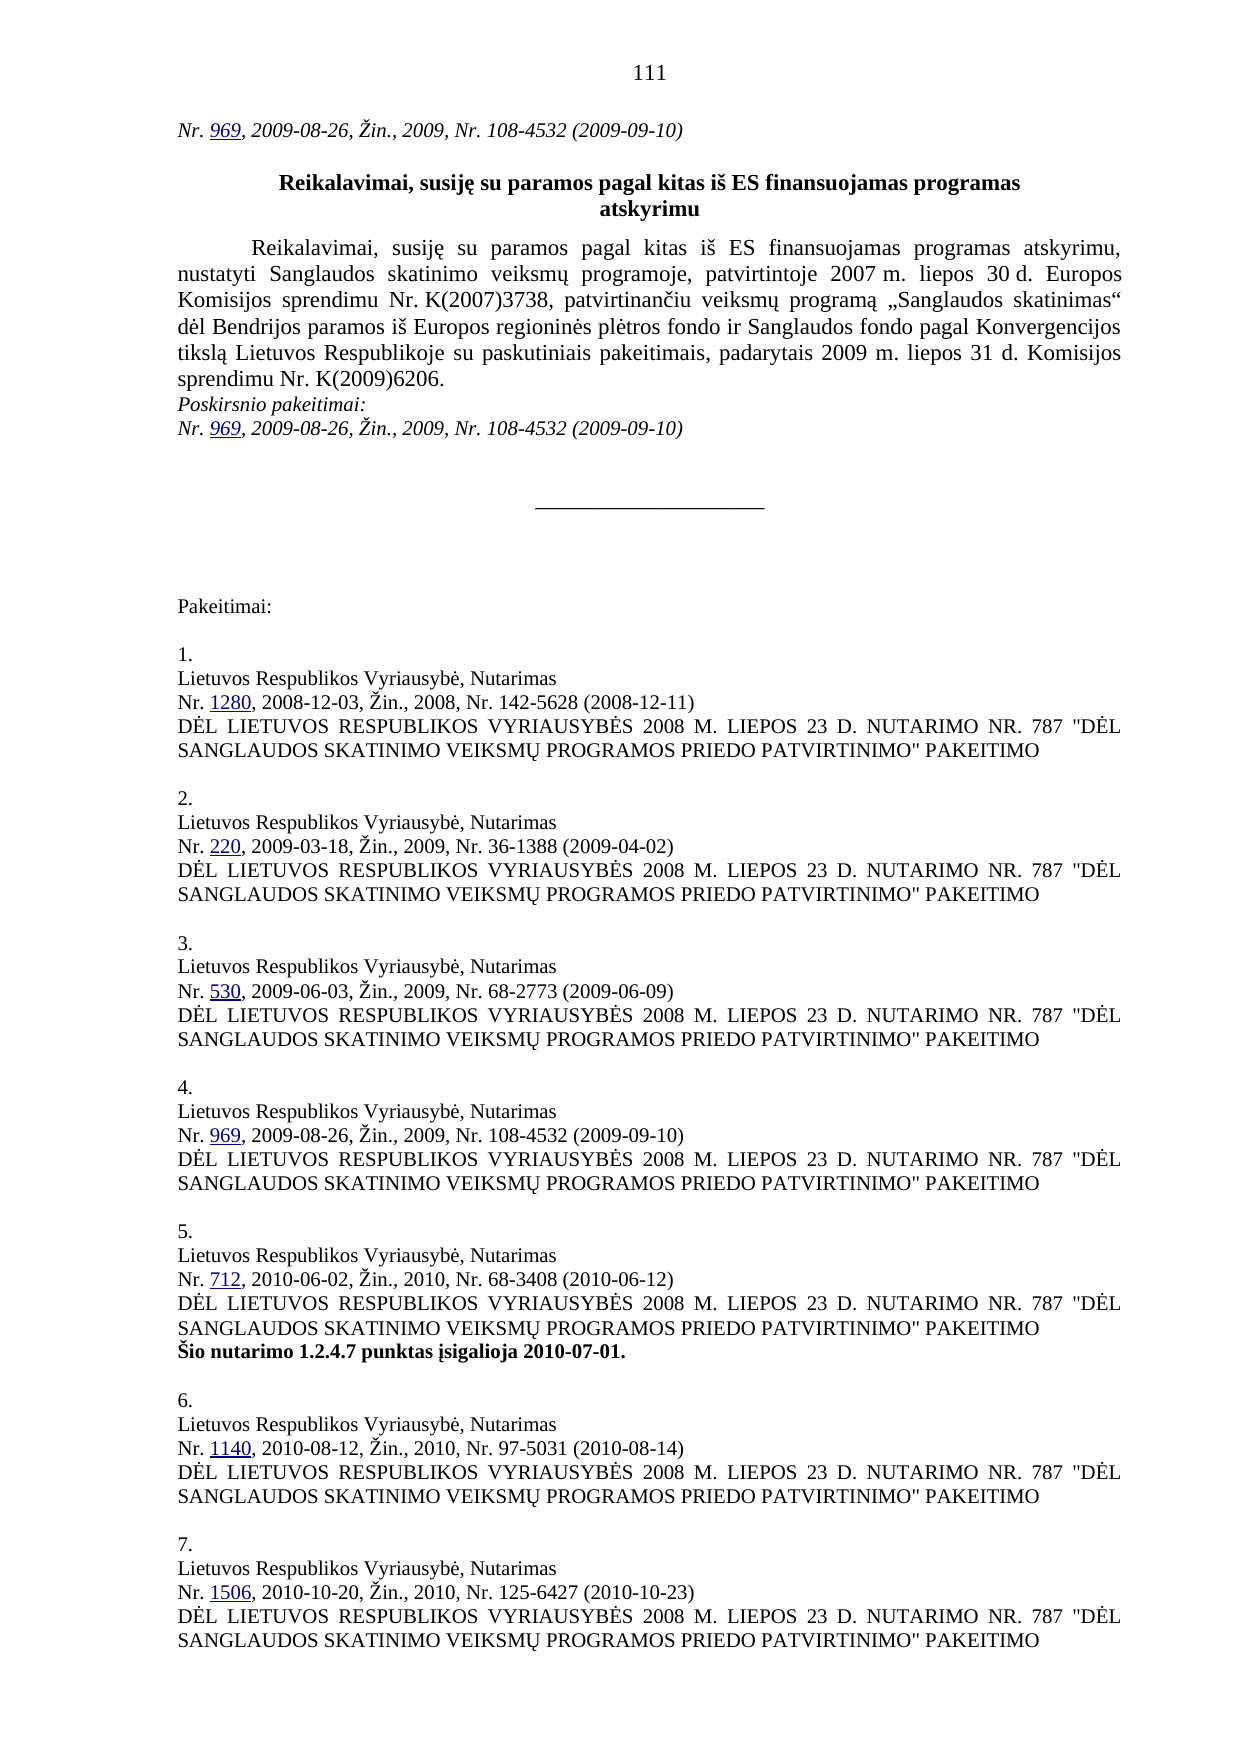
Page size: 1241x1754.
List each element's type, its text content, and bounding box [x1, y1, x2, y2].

text DĖL LIETUVOS RESPUBLIKOS VYRIAUSYBĖS 2008 M. LIEPOS 23 D. NUTARIMO NR. 787 "DĖL SANGLAUDOS SKATINIMO VEIKSMŲ PROGRAMOS PRIEDO PATVIRTINIMO" PAKEITIMO [177, 858, 1122, 906]
text Pakeitimai: [177, 593, 1122, 618]
text Nr. 530, 2009-06-03, Žin., 2009, Nr. 68-2773 (2009-06-09) [177, 978, 1122, 1003]
text Lietuvos Respublikos Vyriausybė, Nutarimas [177, 954, 1122, 978]
text Nr. 969, 2009-08-26, Žin., 2009, Nr. 108-4532 (2009-09-10) [177, 416, 1122, 440]
text 6. [177, 1388, 1122, 1412]
text Lietuvos Respublikos Vyriausybė, Nutarimas [177, 666, 1122, 690]
text 5. [177, 1219, 1122, 1243]
text Lietuvos Respublikos Vyriausybė, Nutarimas [177, 1099, 1122, 1123]
text Nr. 969, 2009-08-26, Žin., 2009, Nr. 108-4532 (2009-09-10) [177, 118, 1122, 142]
text Nr. 220, 2009-03-18, Žin., 2009, Nr. 36-1388 (2009-04-02) [177, 834, 1122, 858]
text Lietuvos Respublikos Vyriausybė, Nutarimas [177, 1556, 1122, 1580]
text –––––––––––––––––––– [177, 493, 1122, 519]
text 1. [177, 642, 1122, 666]
text Reikalavimai, susiję su paramos pagal kitas iš ES finansuojamas programas atskyrimu [177, 168, 1122, 221]
text DĖL LIETUVOS RESPUBLIKOS VYRIAUSYBĖS 2008 M. LIEPOS 23 D. NUTARIMO NR. 787 "DĖL SANGLAUDOS SKATINIMO VEIKSMŲ PROGRAMOS PRIEDO PATVIRTINIMO" PAKEITIMO [177, 1604, 1122, 1652]
text DĖL LIETUVOS RESPUBLIKOS VYRIAUSYBĖS 2008 M. LIEPOS 23 D. NUTARIMO NR. 787 "DĖL SANGLAUDOS SKATINIMO VEIKSMŲ PROGRAMOS PRIEDO PATVIRTINIMO" PAKEITIMO [177, 1003, 1122, 1051]
text DĖL LIETUVOS RESPUBLIKOS VYRIAUSYBĖS 2008 M. LIEPOS 23 D. NUTARIMO NR. 787 "DĖL SANGLAUDOS SKATINIMO VEIKSMŲ PROGRAMOS PRIEDO PATVIRTINIMO" PAKEITIMO [177, 1291, 1122, 1339]
text 3. [177, 930, 1122, 954]
text Nr. 969, 2009-08-26, Žin., 2009, Nr. 108-4532 (2009-09-10) [177, 1123, 1122, 1147]
text Lietuvos Respublikos Vyriausybė, Nutarimas [177, 810, 1122, 834]
text DĖL LIETUVOS RESPUBLIKOS VYRIAUSYBĖS 2008 M. LIEPOS 23 D. NUTARIMO NR. 787 "DĖL SANGLAUDOS SKATINIMO VEIKSMŲ PROGRAMOS PRIEDO PATVIRTINIMO" PAKEITIMO [177, 1460, 1122, 1508]
text Lietuvos Respublikos Vyriausybė, Nutarimas [177, 1243, 1122, 1267]
text Nr. 1280, 2008-12-03, Žin., 2008, Nr. 142-5628 (2008-12-11) [177, 690, 1122, 714]
text 2. [177, 786, 1122, 810]
text Lietuvos Respublikos Vyriausybė, Nutarimas [177, 1412, 1122, 1436]
text Poskirsnio pakeitimai: [177, 392, 1122, 416]
text DĖL LIETUVOS RESPUBLIKOS VYRIAUSYBĖS 2008 M. LIEPOS 23 D. NUTARIMO NR. 787 "DĖL SANGLAUDOS SKATINIMO VEIKSMŲ PROGRAMOS PRIEDO PATVIRTINIMO" PAKEITIMO [177, 714, 1122, 762]
text Reikalavimai, susiję su paramos pagal kitas iš ES finansuojamas programas atskyrimu, nustatyti Sanglaudos skatinimo veiksmų programoje, patvirtintoje 2007 m. liepos 30 d. Europos Komisijos sprendimu Nr. K(2007)3738, patvirtinančiu veiksmų programą „Sanglaudos skatinimas“ dėl Bendrijos paramos iš Europos regioninės plėtros fondo ir Sanglaudos fondo pagal Konvergencijos tikslą Lietuvos Respublikoje su paskutiniais pakeitimais, padarytais 2009 m. liepos 31 d. Komisijos sprendimu Nr. K(2009)6206. [177, 234, 1122, 392]
text Nr. 1506, 2010-10-20, Žin., 2010, Nr. 125-6427 (2010-10-23) [177, 1580, 1122, 1604]
text Nr. 712, 2010-06-02, Žin., 2010, Nr. 68-3408 (2010-06-12) [177, 1267, 1122, 1291]
text DĖL LIETUVOS RESPUBLIKOS VYRIAUSYBĖS 2008 M. LIEPOS 23 D. NUTARIMO NR. 787 "DĖL SANGLAUDOS SKATINIMO VEIKSMŲ PROGRAMOS PRIEDO PATVIRTINIMO" PAKEITIMO [177, 1147, 1122, 1195]
text 4. [177, 1075, 1122, 1099]
text Nr. 1140, 2010-08-12, Žin., 2010, Nr. 97-5031 (2010-08-14) [177, 1436, 1122, 1460]
text 7. [177, 1532, 1122, 1556]
text Šio nutarimo 1.2.4.7 punktas įsigalioja 2010-07-01. [177, 1339, 1122, 1363]
